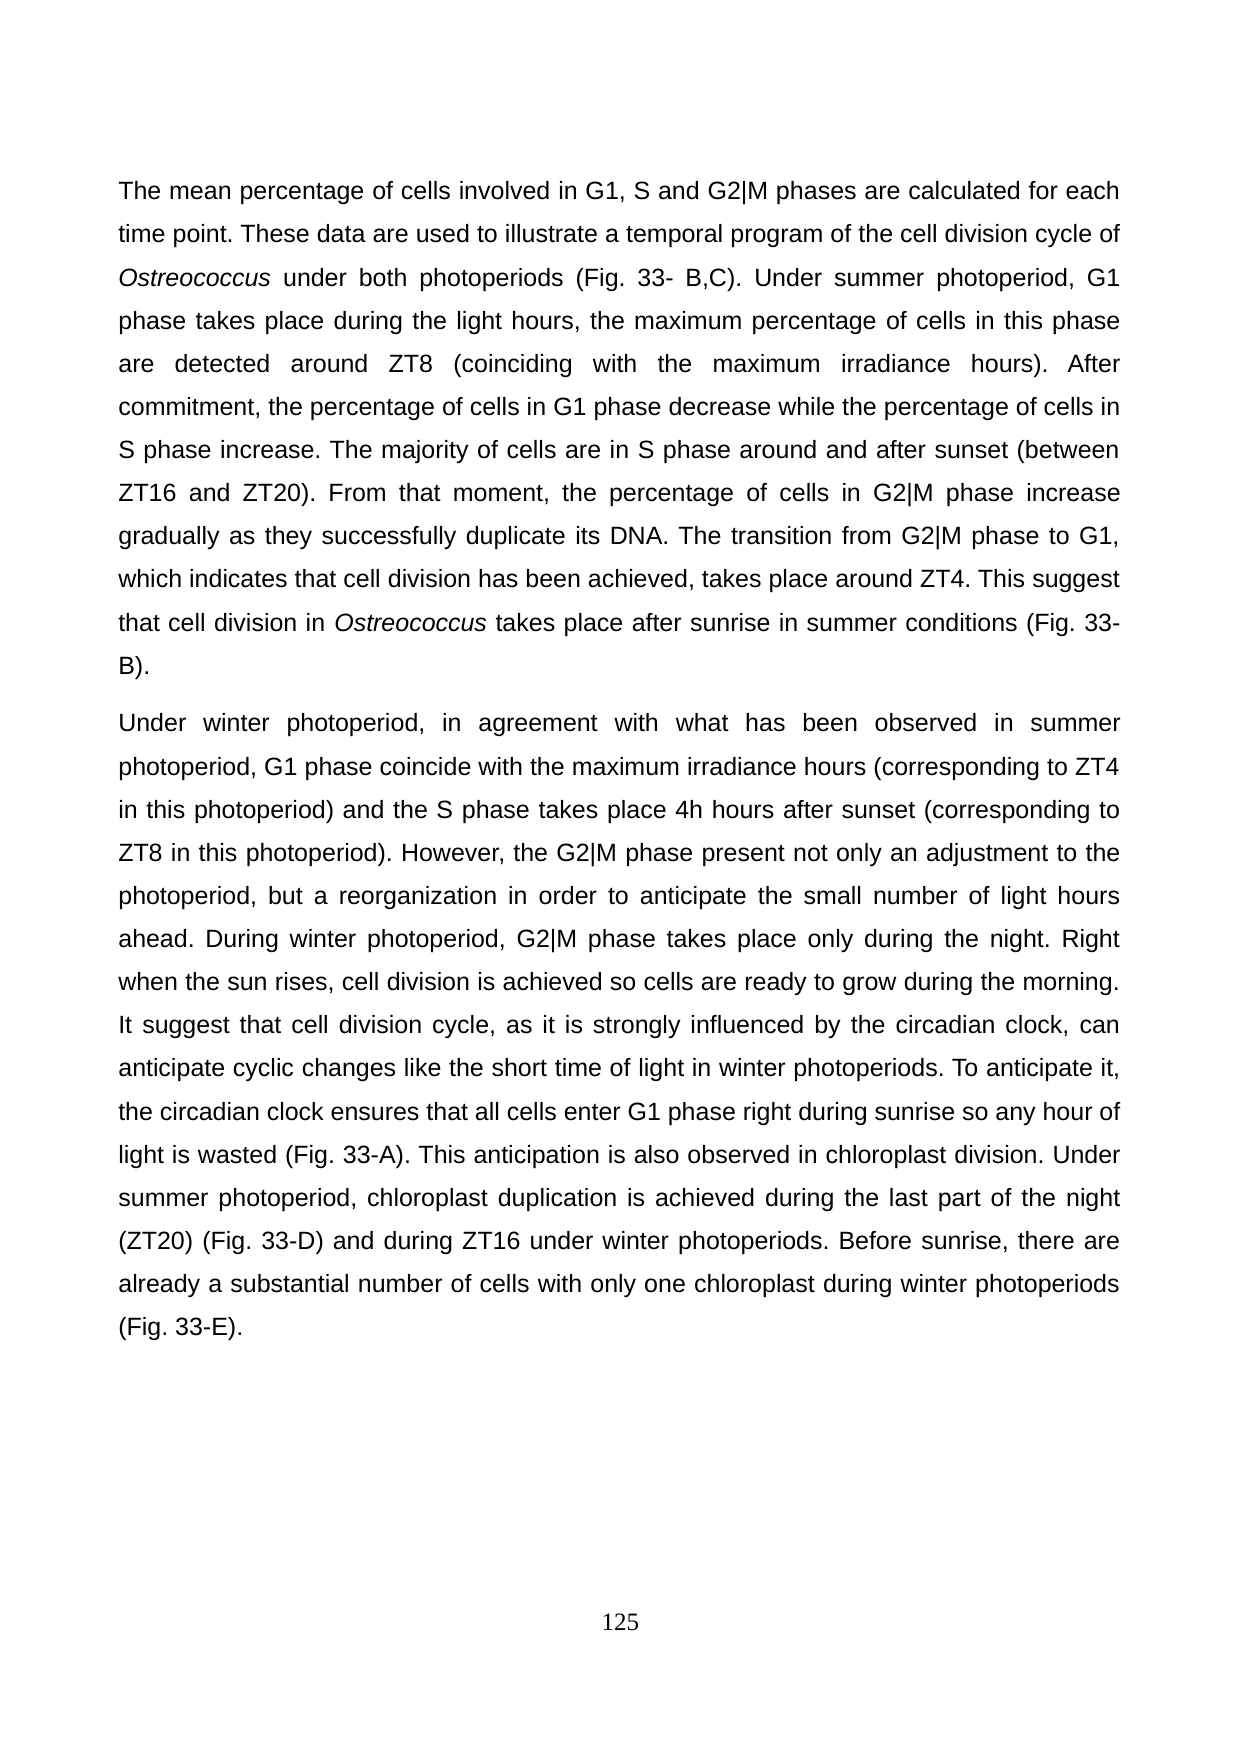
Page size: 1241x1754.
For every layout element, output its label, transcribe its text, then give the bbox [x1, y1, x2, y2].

text Under winter photoperiod, in agreement with what has been observed in summer photoperiod, G1 phase coincide with the maximum irradiance hours (corresponding to ZT4 in this photoperiod) and the S phase takes place 4h hours after sunset (corresponding to ZT8 in this photoperiod). However, the G2|M phase present not only an adjustment to the photoperiod, but a reorganization in order to anticipate the small number of light hours ahead. During winter photoperiod, G2|M phase takes place only during the night. Right when the sun rises, cell division is achieved so cells are ready to grow during the morning. It suggest that cell division cycle, as it is strongly influenced by the circadian clock, can anticipate cyclic changes like the short time of light in winter photoperiods. To anticipate it, the circadian clock ensures that all cells enter G1 phase right during sunrise so any hour of light is wasted (Fig. 33-A). This anticipation is also observed in chloroplast division. Under summer photoperiod, chloroplast duplication is achieved during the last part of the night (ZT20) (Fig. 33-D) and during ZT16 under winter photoperiods. Before sunrise, there are already a substantial number of cells with only one chloroplast during winter photoperiods (Fig. 33-E). [118, 708, 1122, 1341]
text The mean percentage of cells involved in G1, S and G2|M phases are calculated for each time point. These data are used to illustrate a temporal program of the cell division cycle of Ostreococcus under both photoperiods (Fig. 33- B,C). Under summer photoperiod, G1 phase takes place during the light hours, the maximum percentage of cells in this phase are detected around ZT8 (coinciding with the maximum irradiance hours). After commitment, the percentage of cells in G1 phase decrease while the percentage of cells in S phase increase. The majority of cells are in S phase around and after sunset (between ZT16 and ZT20). From that moment, the percentage of cells in G2|M phase increase gradually as they successfully duplicate its DNA. The transition from G2|M phase to G1, which indicates that cell division has been achieved, takes place around ZT4. This suggest that cell division in Ostreococcus takes place after sunrise in summer conditions (Fig. 33-B). [118, 176, 1122, 679]
